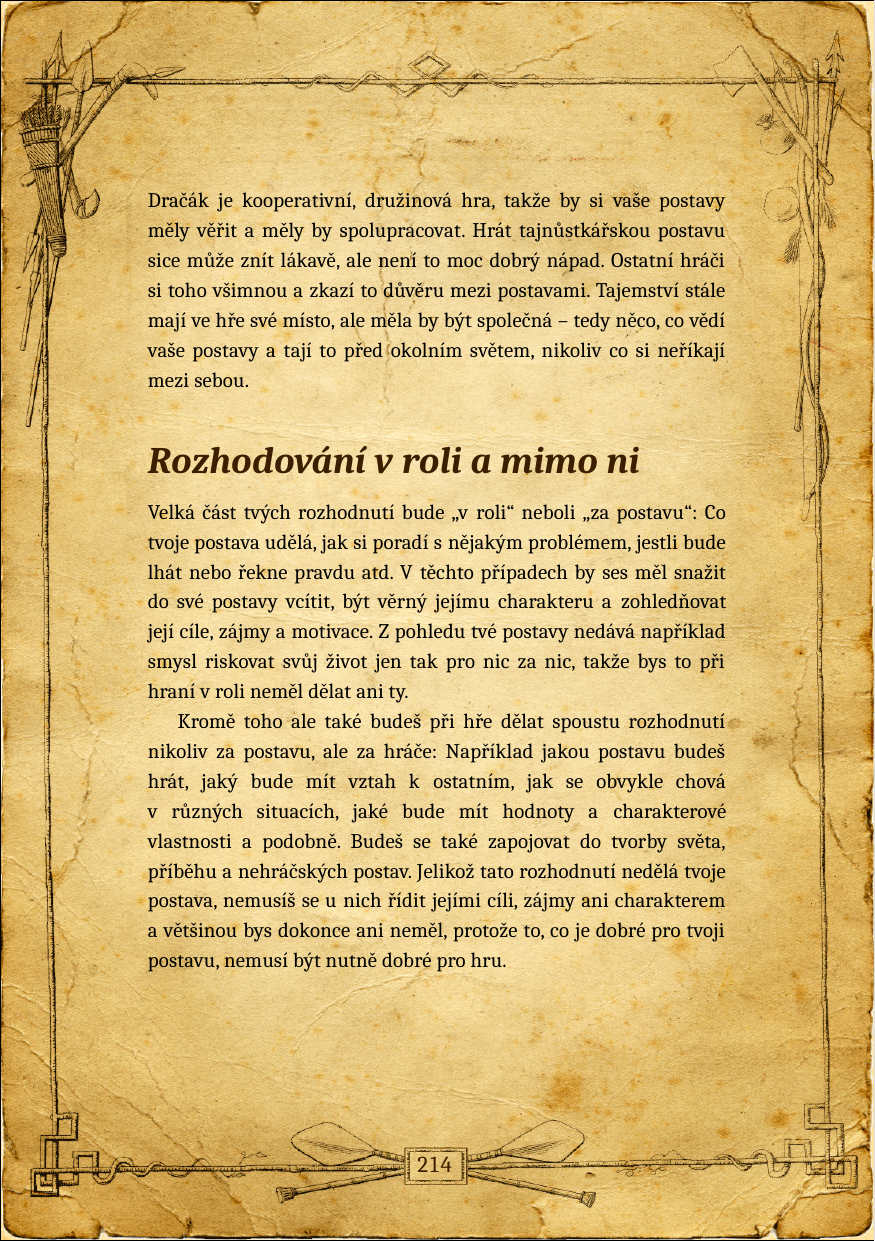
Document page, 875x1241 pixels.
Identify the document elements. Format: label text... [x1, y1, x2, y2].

text Dračák je kooperativní, družinová hra, takže by si vaše postavy měly věřit a⁠ měly by spolupracovat. Hrát tajnůstkářskou postavu sice může znít lákavě, ale není to moc dobrý nápad. Ostatní hráči si toho všimnou a⁠ zkazí to důvěru mezi postavami. Tajemství stále mají ve hře své místo, ale měla by být společná – tedy něco, co vědí vaše postavy a⁠ tají to před okolním světem, nikoliv co si neříkají mezi sebou. [148, 189, 726, 392]
picture [1, 1, 874, 1240]
subtitle Rozhodování v⁠ roli a⁠ mimo ni [148, 440, 726, 483]
text Velká část tvých rozhodnutí bude „v⁠ roli“ neboli „za postavu“: Co tvoje postava udělá, jak si poradí s⁠ nějakým problémem, jestli bude lhát nebo řekne pravdu atd. V⁠ těchto případech by ses měl snažit do své postavy vcítit, být věrný jejímu charakteru a⁠ zohledňovat její cíle, zájmy a⁠ motivace. Z⁠ pohledu tvé postavy nedává například smysl riskovat svůj život jen tak pro nic za nic, takže bys to při hraní v⁠ roli neměl dělat ani ty. Kromě toho ale také budeš při hře dělat spoustu rozhodnutí nikoliv za postavu, ale za hráče: Například jakou postavu budeš hrát, jaký bude mít vztah k⁠ ostatním, jak se obvykle chová v⁠ různých situacích, jaké bude mít hodnoty a⁠ charakterové vlastnosti a⁠ podobně. Budeš se také zapojovat do tvorby světa, příběhu a⁠ nehráčských postav. Jelikož tato rozhodnutí nedělá tvoje postava, nemusíš se u⁠ nich řídit jejími cíli, zájmy ani charakterem a⁠ většinou bys dokonce ani neměl, protože to, co je dobré pro tvoji postavu, nemusí být nutně dobré pro hru. [148, 501, 726, 973]
